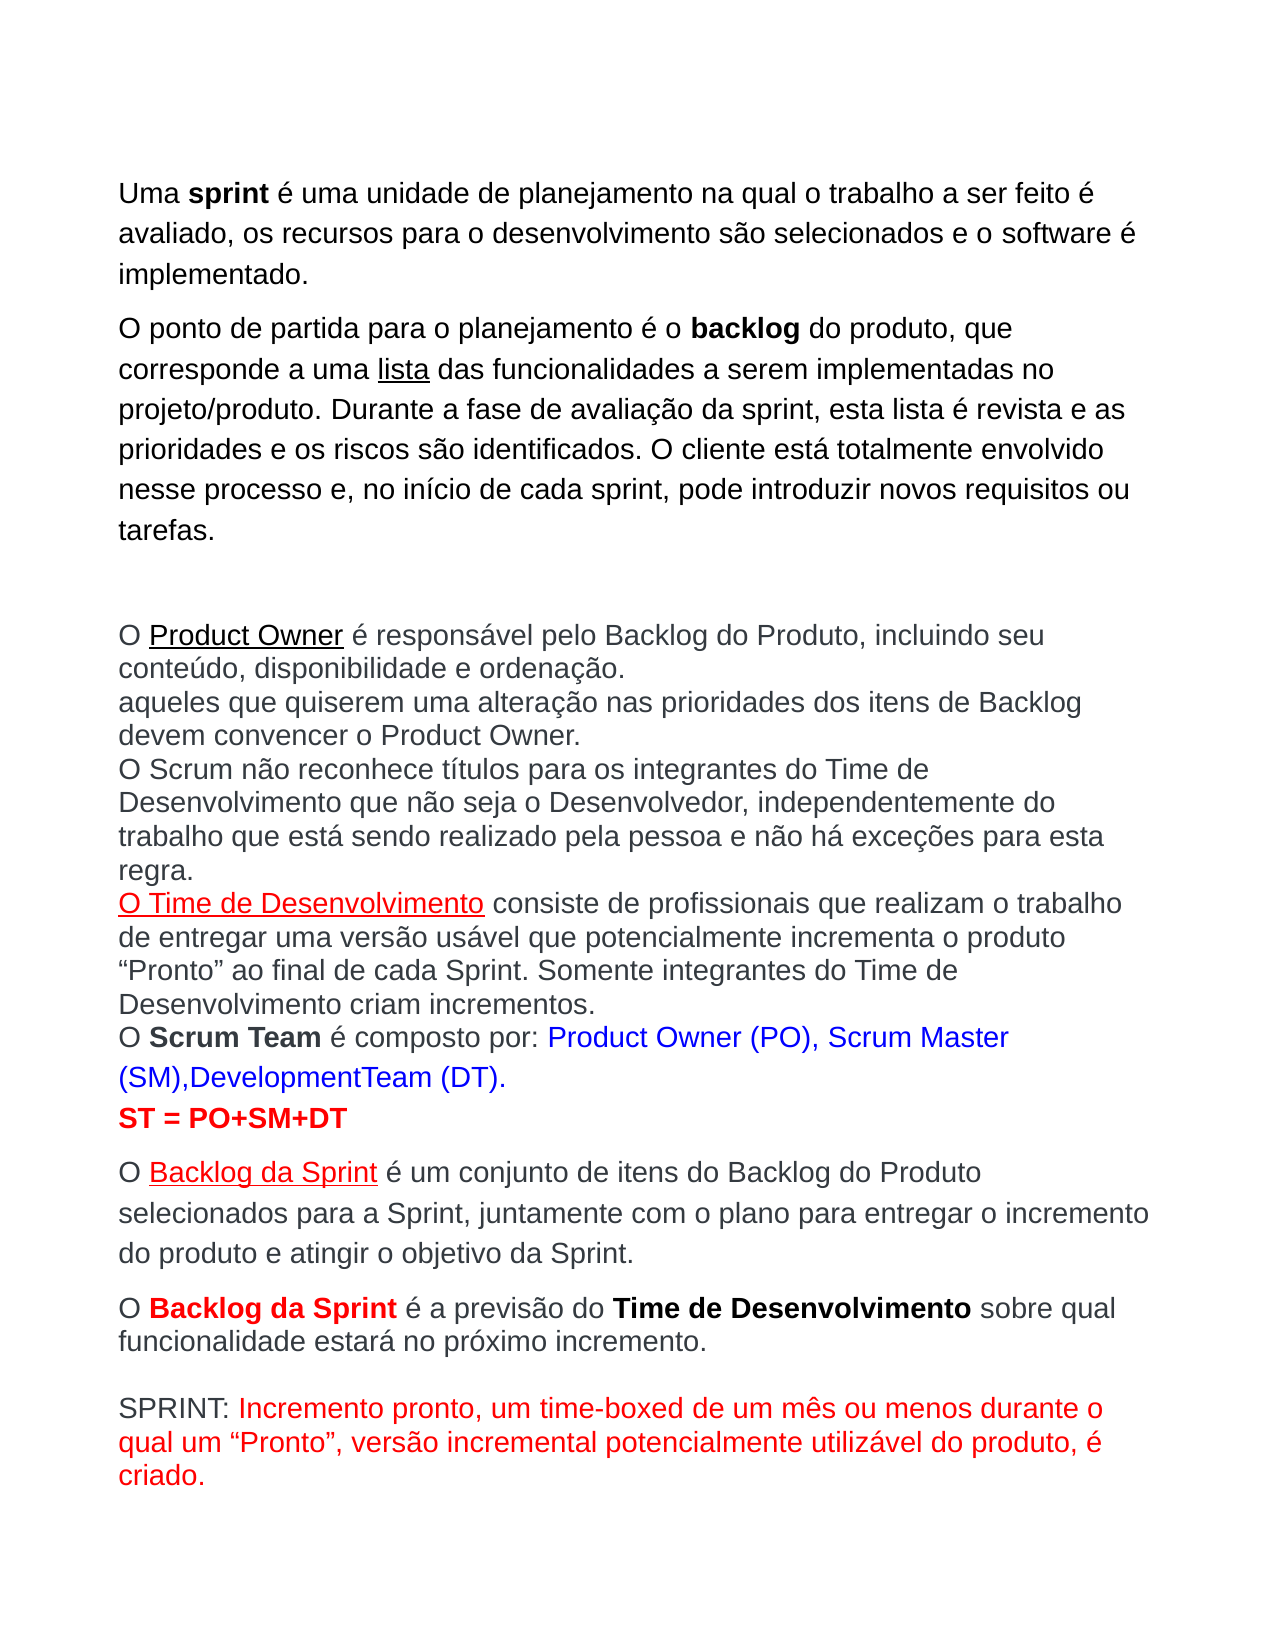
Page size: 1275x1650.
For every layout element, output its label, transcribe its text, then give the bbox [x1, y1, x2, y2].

text Uma sprint é uma unidade de planejamento na qual o trabalho a ser feito é avaliado, os recursos para o desenvolvimento são selecionados e o software é implementado. [118, 176, 1157, 290]
text O Scrum não reconhece títulos para os integrantes do Time de Desenvolvimento que não seja o Desenvolvedor, independentemente do trabalho que está sendo realizado pela pessoa e não há exceções para esta regra. [118, 752, 1157, 886]
text O Product Owner é responsável pelo Backlog do Produto, incluindo seu conteúdo, disponibilidade e ordenação. [118, 618, 1157, 685]
text O Backlog da Sprint é um conjunto de itens do Backlog do Produto selecionados para a Sprint, juntamente com o plano para entregar o incremento do produto e atingir o objetivo da Sprint. [118, 1155, 1157, 1269]
text O Scrum Team é composto por: Product Owner (PO), Scrum Master (SM),DevelopmentTeam (DT). ST = PO+SM+DT [118, 1020, 1157, 1134]
text O Time de Desenvolvimento consiste de profissionais que realizam o trabalho de entregar uma versão usável que potencialmente incrementa o produto “Pronto” ao final de cada Sprint. Somente integrantes do Time de Desenvolvimento criam incrementos. [118, 886, 1157, 1020]
text O ponto de partida para o planejamento é o backlog do produto, que corresponde a uma lista das funcionalidades a serem implementadas no projeto/produto. Durante a fase de avaliação da sprint, esta lista é revista e as prioridades e os riscos são identificados. O cliente está totalmente envolvido nesse processo e, no início de cada sprint, pode introduzir novos requisitos ou tarefas. [118, 312, 1157, 546]
text SPRINT: Incremento pronto, um time-boxed de um mês ou menos durante o qual um “Pronto”, versão incremental potencialmente utilizável do produto, é criado. [118, 1391, 1157, 1492]
text aqueles que quiserem uma alteração nas prioridades dos itens de Backlog devem convencer o Product Owner. [118, 685, 1157, 752]
text O Backlog da Sprint é a previsão do Time de Desenvolvimento sobre qual funcionalidade estará no próximo incremento. [118, 1291, 1157, 1358]
